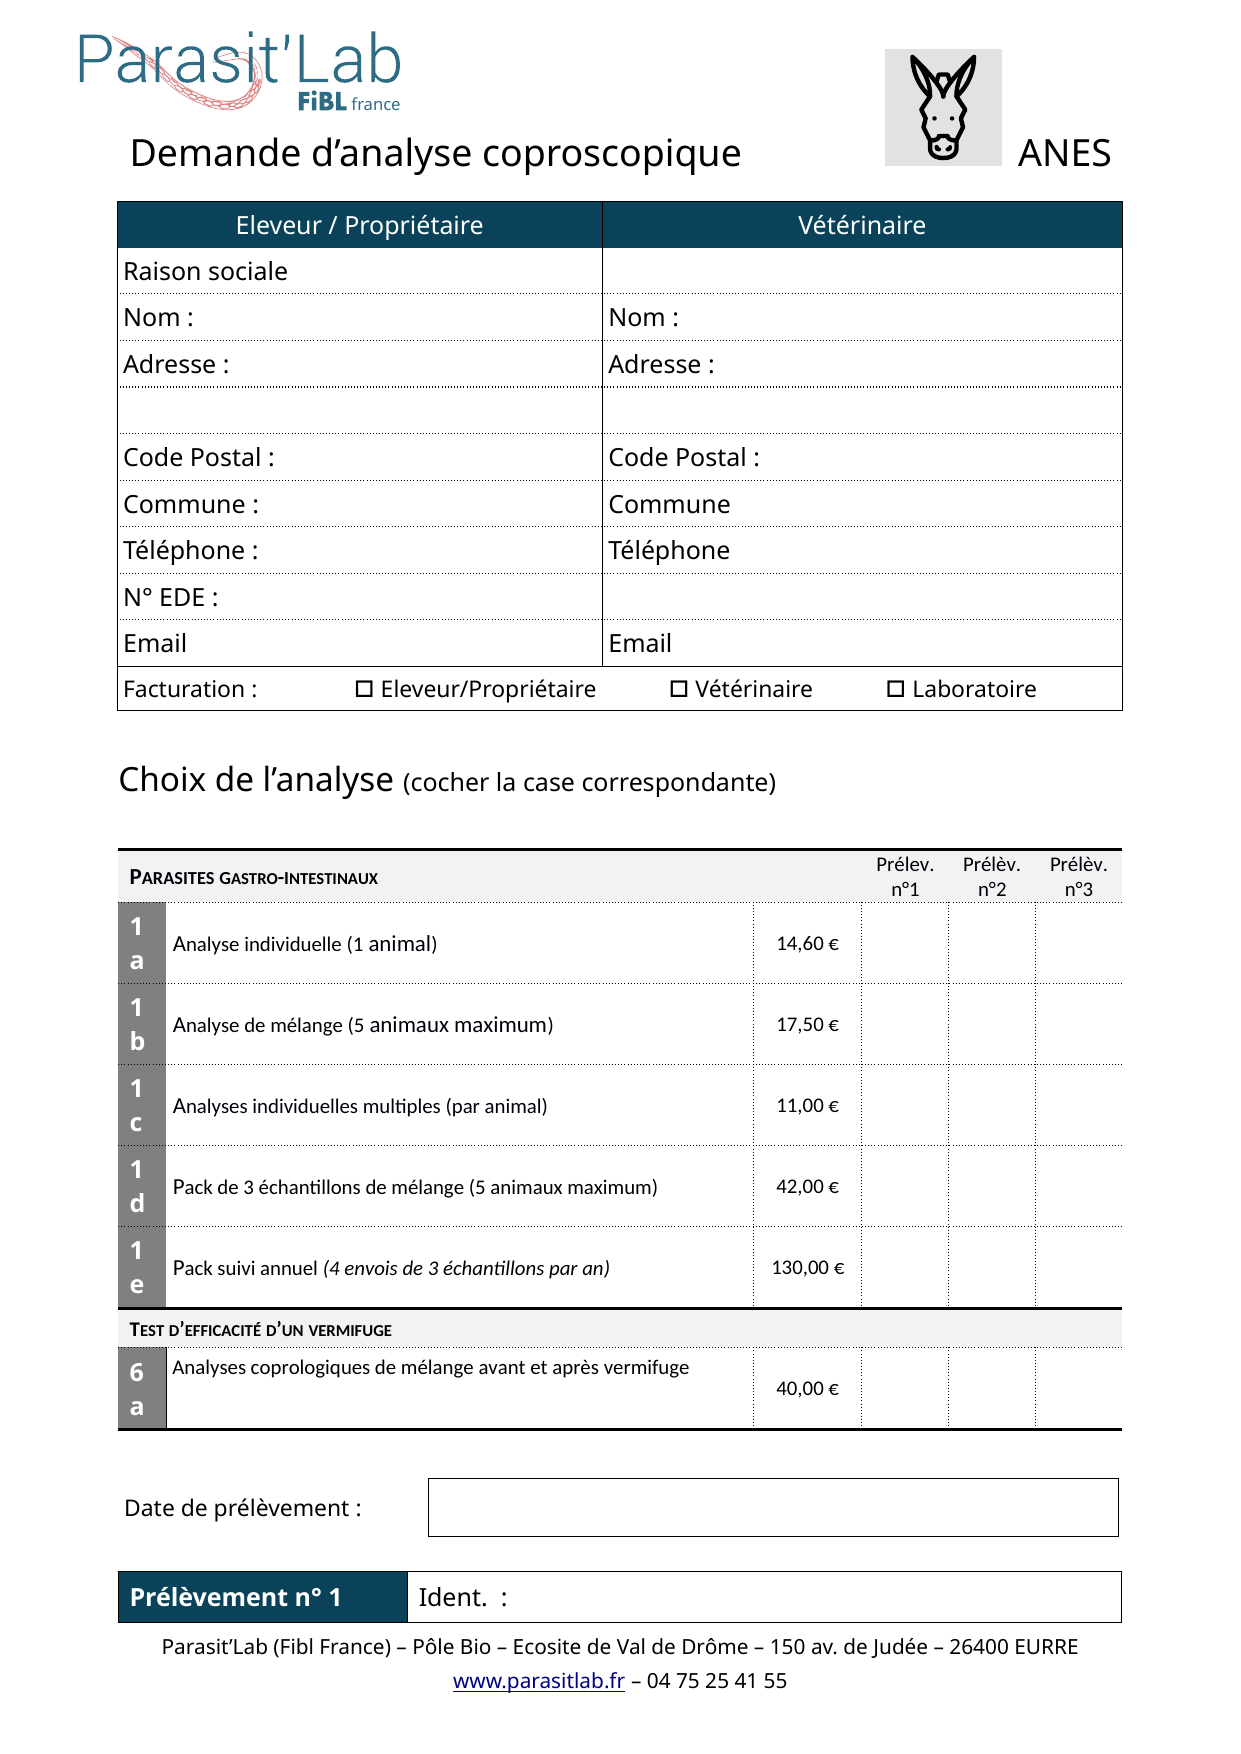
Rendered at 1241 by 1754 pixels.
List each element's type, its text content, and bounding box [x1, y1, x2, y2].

table_header Demande d’analyse coproscopique [118, 126, 822, 177]
table_cell N° EDE : [118, 573, 602, 619]
table_cell [949, 1226, 1035, 1307]
table_header Vétérinaire [603, 202, 1122, 248]
table_cell [118, 386, 602, 433]
table_cell [1035, 902, 1122, 983]
table_cell [862, 1310, 949, 1347]
table_cell [949, 1347, 1035, 1428]
table_header Eleveur / Propriétaire [118, 202, 602, 248]
table_cell Téléphone : [118, 526, 602, 573]
table_cell 1d [118, 1145, 166, 1226]
table_cell Facturation : [118, 667, 353, 709]
table_cell 40,00 € [753, 1347, 862, 1428]
table_cell [1035, 1064, 1122, 1145]
table_cell Analyse individuelle (1 animal) [166, 902, 753, 983]
table_cell Analyses individuelles multiples (par animal) [166, 1064, 753, 1145]
table_header ANES [822, 126, 1123, 177]
table_cell 17,50 € [753, 983, 862, 1064]
table_cell Adresse : [118, 340, 602, 386]
table_header Parasites gastro-intestinaux [118, 851, 862, 902]
table_cell [949, 1064, 1035, 1145]
table_cell Analyses coprologiques de mélange avant et après vermifuge [167, 1347, 753, 1428]
table_cell [862, 1347, 949, 1428]
table_cell [603, 573, 1122, 619]
table_cell [1035, 983, 1122, 1064]
table_cell 1a [118, 902, 166, 983]
table_cell Adresse : [603, 340, 1122, 386]
table_header [720, 1572, 1121, 1622]
table_cell [862, 1226, 949, 1307]
table_cell Code Postal : [603, 433, 1122, 479]
table_header Date de prélèvement : [118, 1478, 428, 1536]
table_header Prélèvement n° 1 [119, 1572, 407, 1622]
table_cell Pack de 3 échantillons de mélange (5 animaux maximum) [166, 1145, 753, 1226]
table_cell [862, 902, 949, 983]
table_cell 6a [118, 1347, 166, 1428]
table_cell [862, 1145, 949, 1226]
table_cell [1035, 1226, 1122, 1307]
table_header Prélèv. n°2 [949, 851, 1035, 902]
table_cell Raison sociale [118, 248, 602, 293]
table_cell 1e [118, 1226, 166, 1307]
table_cell Email [603, 619, 1122, 666]
table_cell Test d’efficacité d’un vermifuge [118, 1310, 862, 1347]
table_header Prélev. n°1 [862, 851, 949, 902]
text Choix de l’analyse (cocher la case correspondante) [118, 756, 1122, 802]
table_cell 14,60 € [753, 902, 862, 983]
table_cell 1c [118, 1064, 166, 1145]
table_cell Pack suivi annuel (4 envois de 3 échantillons par an) [166, 1226, 753, 1307]
table_cell [949, 1145, 1035, 1226]
table_cell [603, 248, 1122, 293]
table_cell Nom : [118, 293, 602, 340]
table_cell 42,00 € [753, 1145, 862, 1226]
table_cell [949, 1310, 1035, 1347]
table_cell [862, 1064, 949, 1145]
table_cell Analyse de mélange (5 animaux maximum) [166, 983, 753, 1064]
table_cell [862, 983, 949, 1064]
table_header Prélèv. n°3 [1035, 851, 1122, 902]
table_cell 11,00 € [753, 1064, 862, 1145]
table_cell Code Postal : [118, 433, 602, 479]
table_cell 1b [118, 983, 166, 1064]
table_cell  Vétérinaire [663, 667, 884, 709]
table_cell Commune : [118, 480, 602, 526]
table_cell [603, 386, 1122, 433]
table_cell Nom : [603, 293, 1122, 340]
table_cell Commune [603, 480, 1122, 526]
table_cell [1035, 1145, 1122, 1226]
table_header [429, 1479, 1118, 1536]
table_cell 130,00 € [753, 1226, 862, 1307]
table_cell [1035, 1347, 1122, 1428]
table_cell  Laboratoire [884, 667, 1122, 709]
table_cell [949, 902, 1035, 983]
table_cell Email [118, 619, 602, 666]
table_cell Téléphone [603, 526, 1122, 573]
table_cell [949, 983, 1035, 1064]
table_cell  Eleveur/Propriétaire [353, 667, 663, 709]
table_header Ident. : [408, 1572, 720, 1622]
table_cell [1035, 1310, 1122, 1347]
